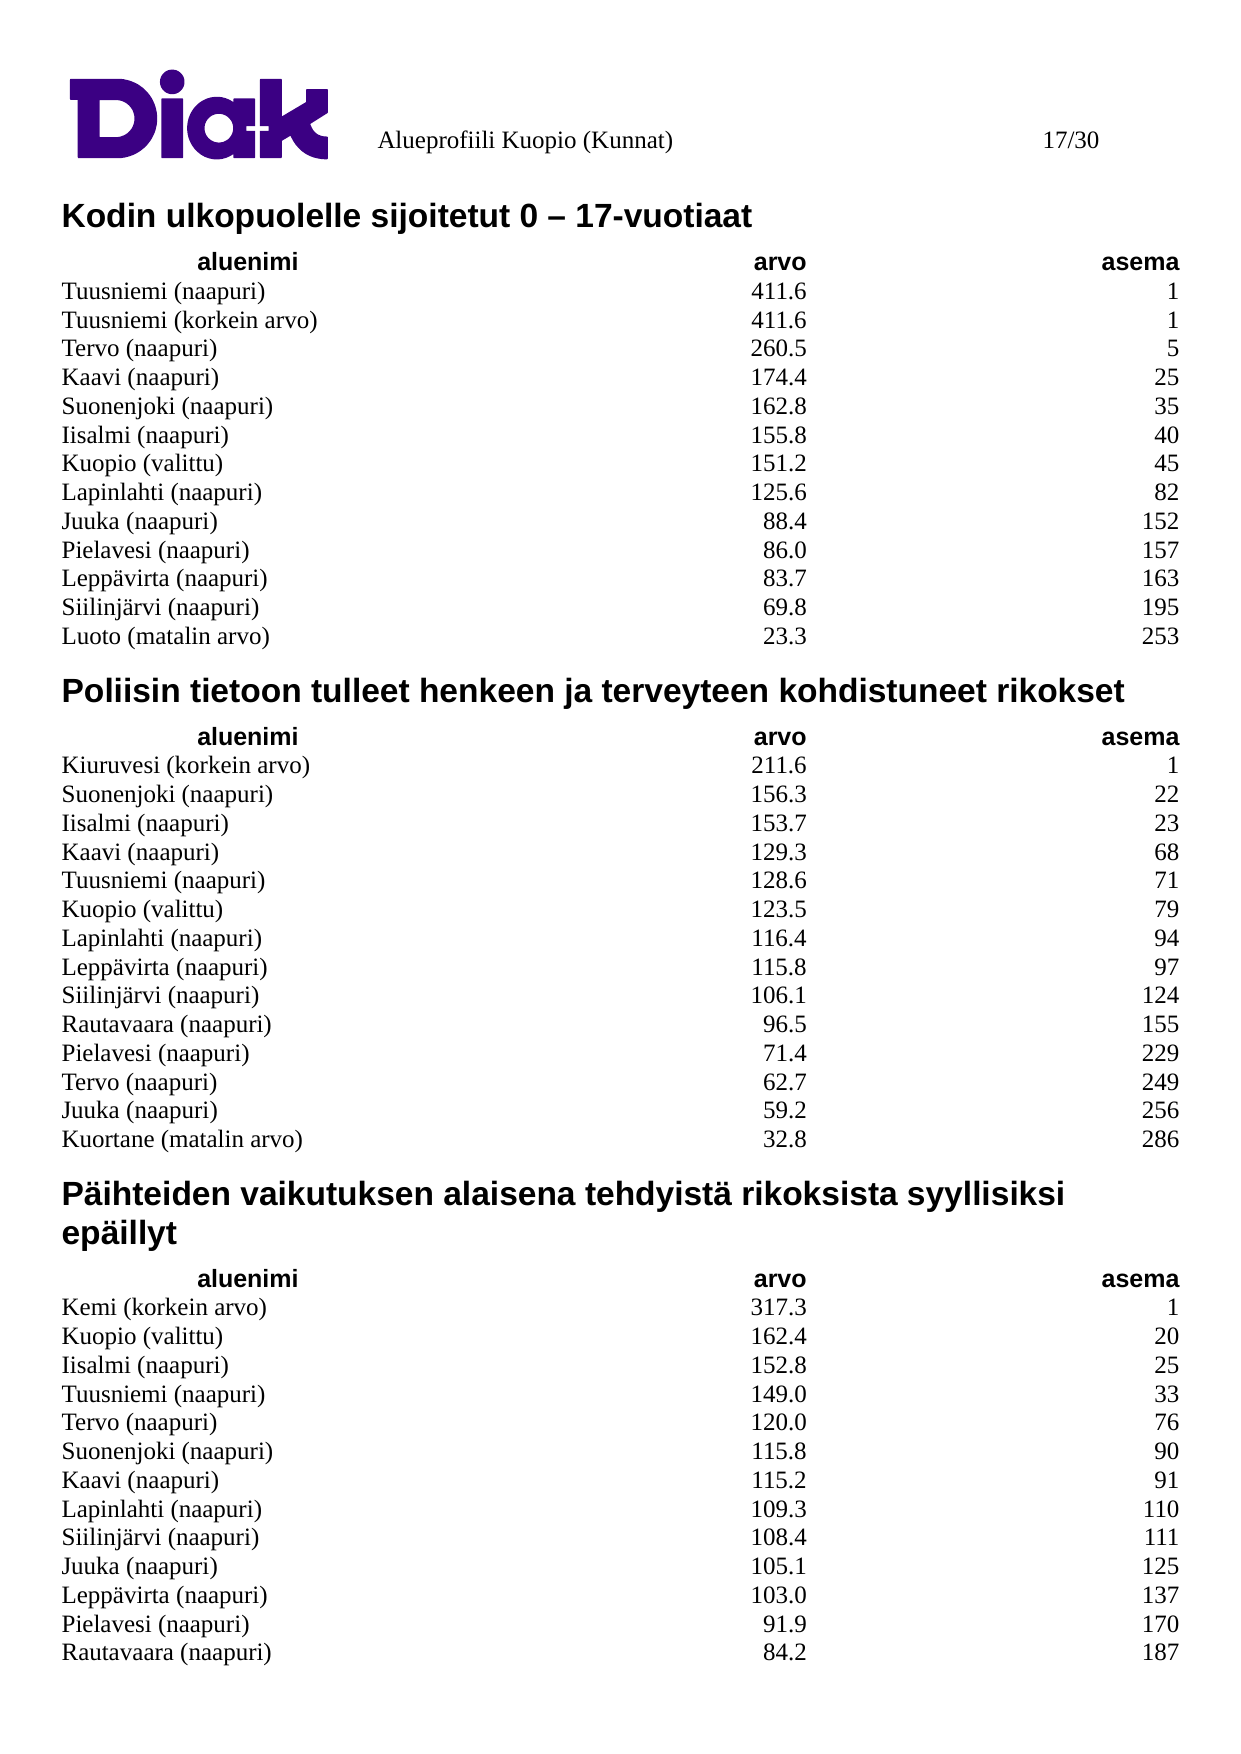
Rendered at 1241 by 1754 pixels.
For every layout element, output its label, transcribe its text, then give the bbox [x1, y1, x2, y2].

table_cell Kiuruvesi (korkein arvo) [61, 751, 434, 779]
table_cell 129.3 [434, 837, 806, 866]
table_cell 1 [806, 1293, 1179, 1321]
table_header arvo [434, 247, 806, 276]
table_cell 62.7 [434, 1067, 806, 1096]
table_cell 156.3 [434, 779, 806, 808]
table_cell Rautavaara (naapuri) [61, 1638, 434, 1666]
table_cell 253 [806, 621, 1179, 650]
table_cell Leppävirta (naapuri) [61, 564, 434, 592]
table_cell 162.4 [434, 1321, 806, 1350]
table_cell 40 [806, 420, 1179, 448]
table_cell Lapinlahti (naapuri) [61, 477, 434, 506]
table_cell Siilinjärvi (naapuri) [61, 592, 434, 621]
table_cell 170 [806, 1609, 1179, 1637]
table_cell Luoto (matalin arvo) [61, 621, 434, 650]
table_cell 45 [806, 449, 1179, 477]
table_cell 106.1 [434, 981, 806, 1009]
table_cell 317.3 [434, 1293, 806, 1321]
table_cell Juuka (naapuri) [61, 1551, 434, 1580]
table_cell Leppävirta (naapuri) [61, 952, 434, 981]
table_cell 152.8 [434, 1350, 806, 1379]
table_cell Rautavaara (naapuri) [61, 1009, 434, 1038]
table_cell 125 [806, 1551, 1179, 1580]
table_cell 1 [806, 305, 1179, 333]
table_cell Kaavi (naapuri) [61, 362, 434, 391]
table_header asema [806, 1264, 1179, 1292]
table_cell 411.6 [434, 276, 806, 305]
table_cell 103.0 [434, 1580, 806, 1609]
table_cell 68 [806, 837, 1179, 866]
table_cell 33 [806, 1379, 1179, 1407]
table_cell 71 [806, 866, 1179, 894]
table_cell Kaavi (naapuri) [61, 837, 434, 866]
table_cell 96.5 [434, 1009, 806, 1038]
table_cell 229 [806, 1038, 1179, 1067]
table_header aluenimi [61, 247, 434, 276]
table_cell 155.8 [434, 420, 806, 448]
table_cell 35 [806, 391, 1179, 420]
table_cell Pielavesi (naapuri) [61, 1609, 434, 1637]
table_cell Lapinlahti (naapuri) [61, 1494, 434, 1522]
table_cell 211.6 [434, 751, 806, 779]
table_cell 110 [806, 1494, 1179, 1522]
table_cell Juuka (naapuri) [61, 506, 434, 535]
table_cell Tervo (naapuri) [61, 1408, 434, 1436]
table_cell 108.4 [434, 1523, 806, 1551]
table_cell Iisalmi (naapuri) [61, 1350, 434, 1379]
table_cell 71.4 [434, 1038, 806, 1067]
table_cell 25 [806, 1350, 1179, 1379]
table_cell Tuusniemi (naapuri) [61, 1379, 434, 1407]
table_cell 83.7 [434, 564, 806, 592]
table_cell Leppävirta (naapuri) [61, 1580, 434, 1609]
table_cell 256 [806, 1096, 1179, 1124]
table_cell 25 [806, 362, 1179, 391]
table_cell 94 [806, 923, 1179, 952]
table_cell 23 [806, 808, 1179, 837]
table_cell 116.4 [434, 923, 806, 952]
table_cell 97 [806, 952, 1179, 981]
table_cell 22 [806, 779, 1179, 808]
table_cell 153.7 [434, 808, 806, 837]
table_cell 128.6 [434, 866, 806, 894]
table_cell 195 [806, 592, 1179, 621]
table_cell 105.1 [434, 1551, 806, 1580]
table_cell Tuusniemi (naapuri) [61, 866, 434, 894]
table_header arvo [434, 722, 806, 751]
table_cell 115.8 [434, 952, 806, 981]
subtitle Kodin ulkopuolelle sijoitetut 0 – 17-vuotiaat [61, 196, 1179, 235]
table_cell 157 [806, 535, 1179, 563]
table_cell 151.2 [434, 449, 806, 477]
table_cell 174.4 [434, 362, 806, 391]
table_cell 76 [806, 1408, 1179, 1436]
table_cell Suonenjoki (naapuri) [61, 1436, 434, 1465]
table_header aluenimi [61, 1264, 434, 1292]
table_cell 109.3 [434, 1494, 806, 1522]
table_cell 260.5 [434, 334, 806, 362]
table_cell 152 [806, 506, 1179, 535]
table_cell 115.2 [434, 1465, 806, 1494]
table_cell Lapinlahti (naapuri) [61, 923, 434, 952]
table_cell 155 [806, 1009, 1179, 1038]
table_cell Juuka (naapuri) [61, 1096, 434, 1124]
table_cell 125.6 [434, 477, 806, 506]
table_cell Suonenjoki (naapuri) [61, 391, 434, 420]
table_cell 69.8 [434, 592, 806, 621]
table_cell 23.3 [434, 621, 806, 650]
table_cell Tervo (naapuri) [61, 1067, 434, 1096]
table_header aluenimi [61, 722, 434, 751]
table_cell 84.2 [434, 1638, 806, 1666]
table_cell 163 [806, 564, 1179, 592]
table_cell 249 [806, 1067, 1179, 1096]
table_cell 137 [806, 1580, 1179, 1609]
table_cell 79 [806, 894, 1179, 923]
table_cell Pielavesi (naapuri) [61, 535, 434, 563]
table_cell 59.2 [434, 1096, 806, 1124]
table_cell 115.8 [434, 1436, 806, 1465]
table_cell 1 [806, 276, 1179, 305]
subtitle Päihteiden vaikutuksen alaisena tehdyistä rikoksista syyllisiksi epäillyt [61, 1174, 1179, 1251]
table_cell 90 [806, 1436, 1179, 1465]
table_cell 91.9 [434, 1609, 806, 1637]
table_cell Kemi (korkein arvo) [61, 1293, 434, 1321]
table_cell 149.0 [434, 1379, 806, 1407]
table_cell 123.5 [434, 894, 806, 923]
subtitle Poliisin tietoon tulleet henkeen ja terveyteen kohdistuneet rikokset [61, 671, 1179, 709]
table_cell Kuortane (matalin arvo) [61, 1124, 434, 1153]
table_cell 5 [806, 334, 1179, 362]
table_cell Kuopio (valittu) [61, 449, 434, 477]
table_cell 111 [806, 1523, 1179, 1551]
table_cell 286 [806, 1124, 1179, 1153]
table_cell 20 [806, 1321, 1179, 1350]
table_cell Kuopio (valittu) [61, 894, 434, 923]
table_cell 124 [806, 981, 1179, 1009]
table_cell Tervo (naapuri) [61, 334, 434, 362]
table_cell Tuusniemi (korkein arvo) [61, 305, 434, 333]
table_cell Kaavi (naapuri) [61, 1465, 434, 1494]
table_cell Siilinjärvi (naapuri) [61, 1523, 434, 1551]
table_cell Pielavesi (naapuri) [61, 1038, 434, 1067]
table_cell Suonenjoki (naapuri) [61, 779, 434, 808]
table_cell 86.0 [434, 535, 806, 563]
table_header asema [806, 247, 1179, 276]
table_cell Kuopio (valittu) [61, 1321, 434, 1350]
table_cell 32.8 [434, 1124, 806, 1153]
table_cell 88.4 [434, 506, 806, 535]
table_cell 91 [806, 1465, 1179, 1494]
table_cell 120.0 [434, 1408, 806, 1436]
table_cell Siilinjärvi (naapuri) [61, 981, 434, 1009]
table_cell Iisalmi (naapuri) [61, 808, 434, 837]
table_cell 411.6 [434, 305, 806, 333]
table_header asema [806, 722, 1179, 751]
table_cell 1 [806, 751, 1179, 779]
table_cell Tuusniemi (naapuri) [61, 276, 434, 305]
table_cell Iisalmi (naapuri) [61, 420, 434, 448]
table_header arvo [434, 1264, 806, 1292]
table_cell 187 [806, 1638, 1179, 1666]
table_cell 82 [806, 477, 1179, 506]
table_cell 162.8 [434, 391, 806, 420]
